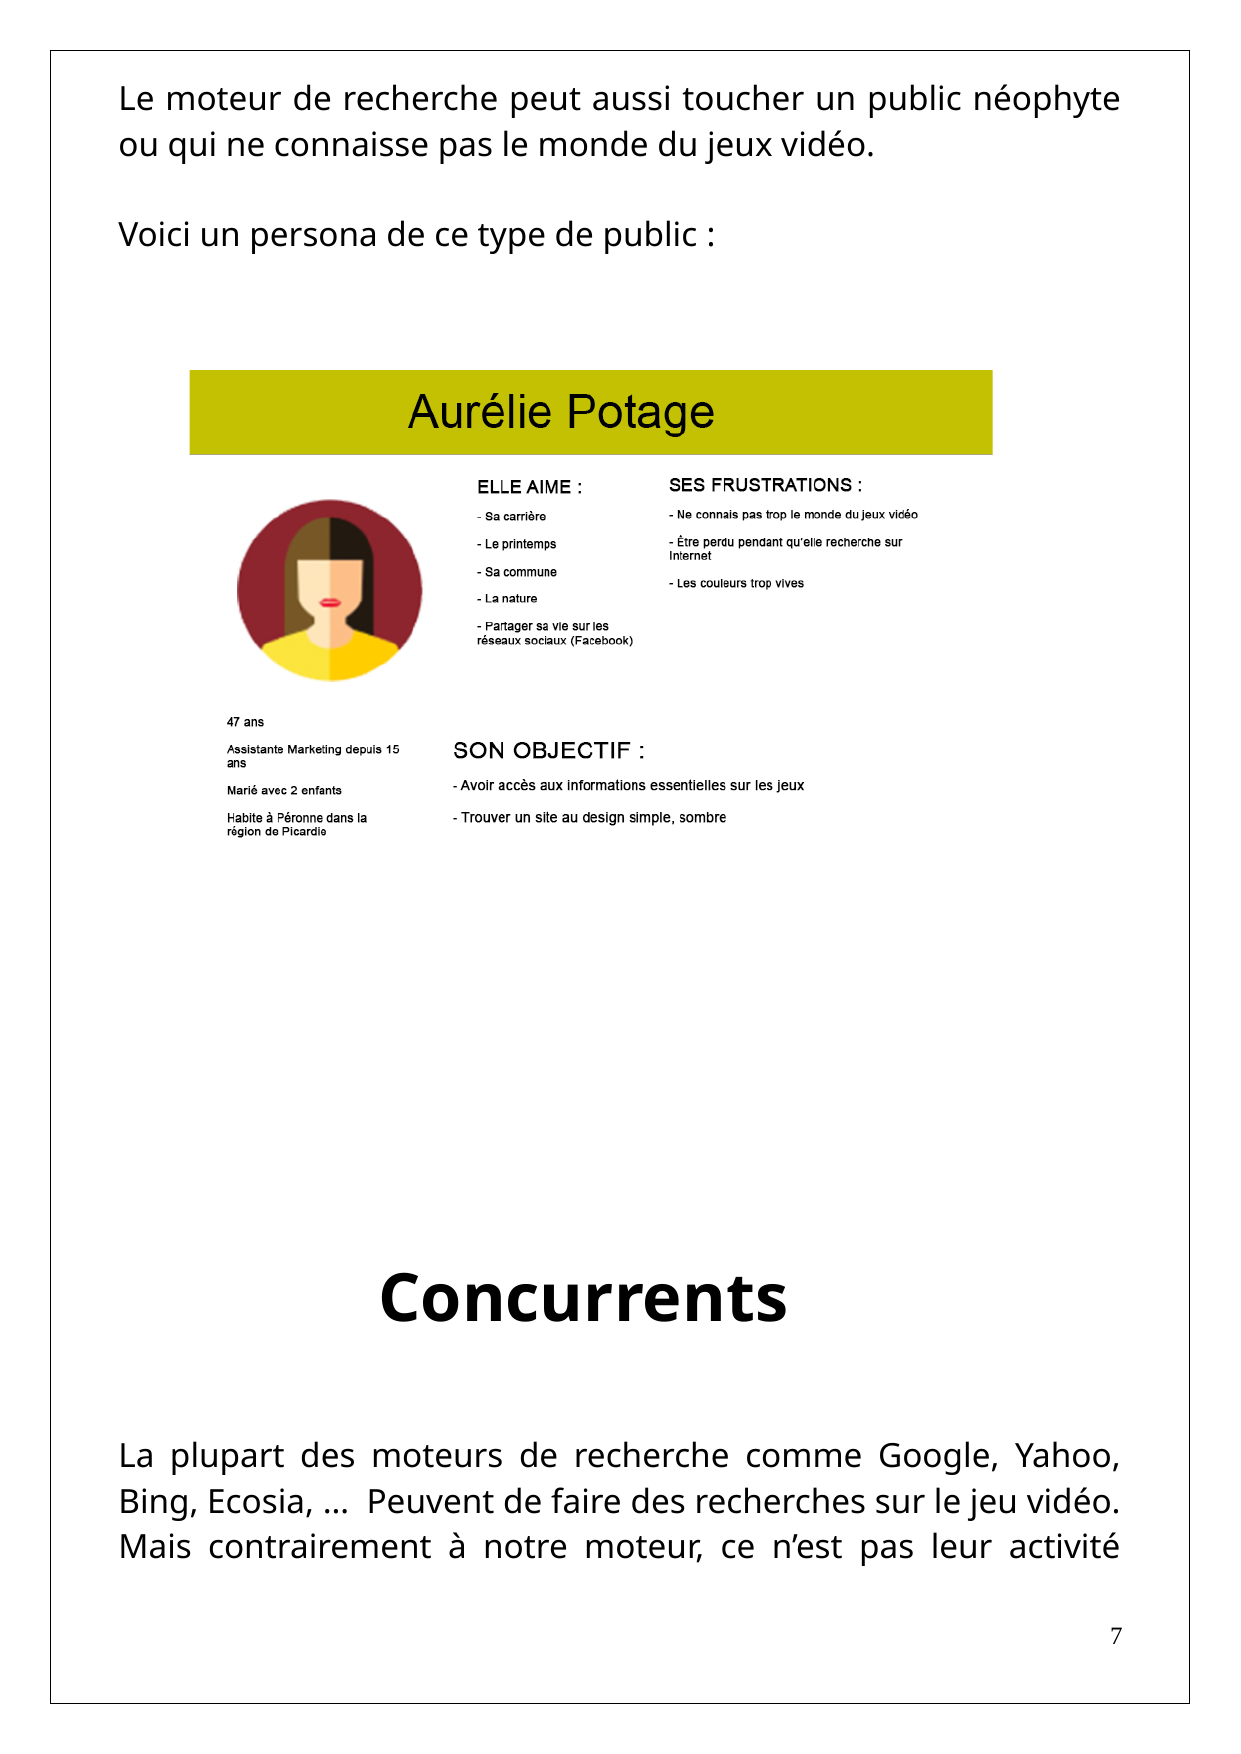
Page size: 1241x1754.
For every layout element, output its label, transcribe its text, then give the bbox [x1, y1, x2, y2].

text Voici un persona de ce type de public : [118, 211, 1122, 257]
text Concurrents [118, 1250, 1122, 1341]
text Le moteur de recherche peut aussi toucher un public néophyte ou qui ne connaisse pas le monde du jeux vidéo. [118, 75, 1122, 166]
text La plupart des moteurs de recherche comme Google, Yahoo, Bing, Ecosia, … Peuvent de faire des recherches sur le jeu vidéo. Mais contrairement à notre moteur, ce n’est pas leur activité [118, 1432, 1122, 1568]
